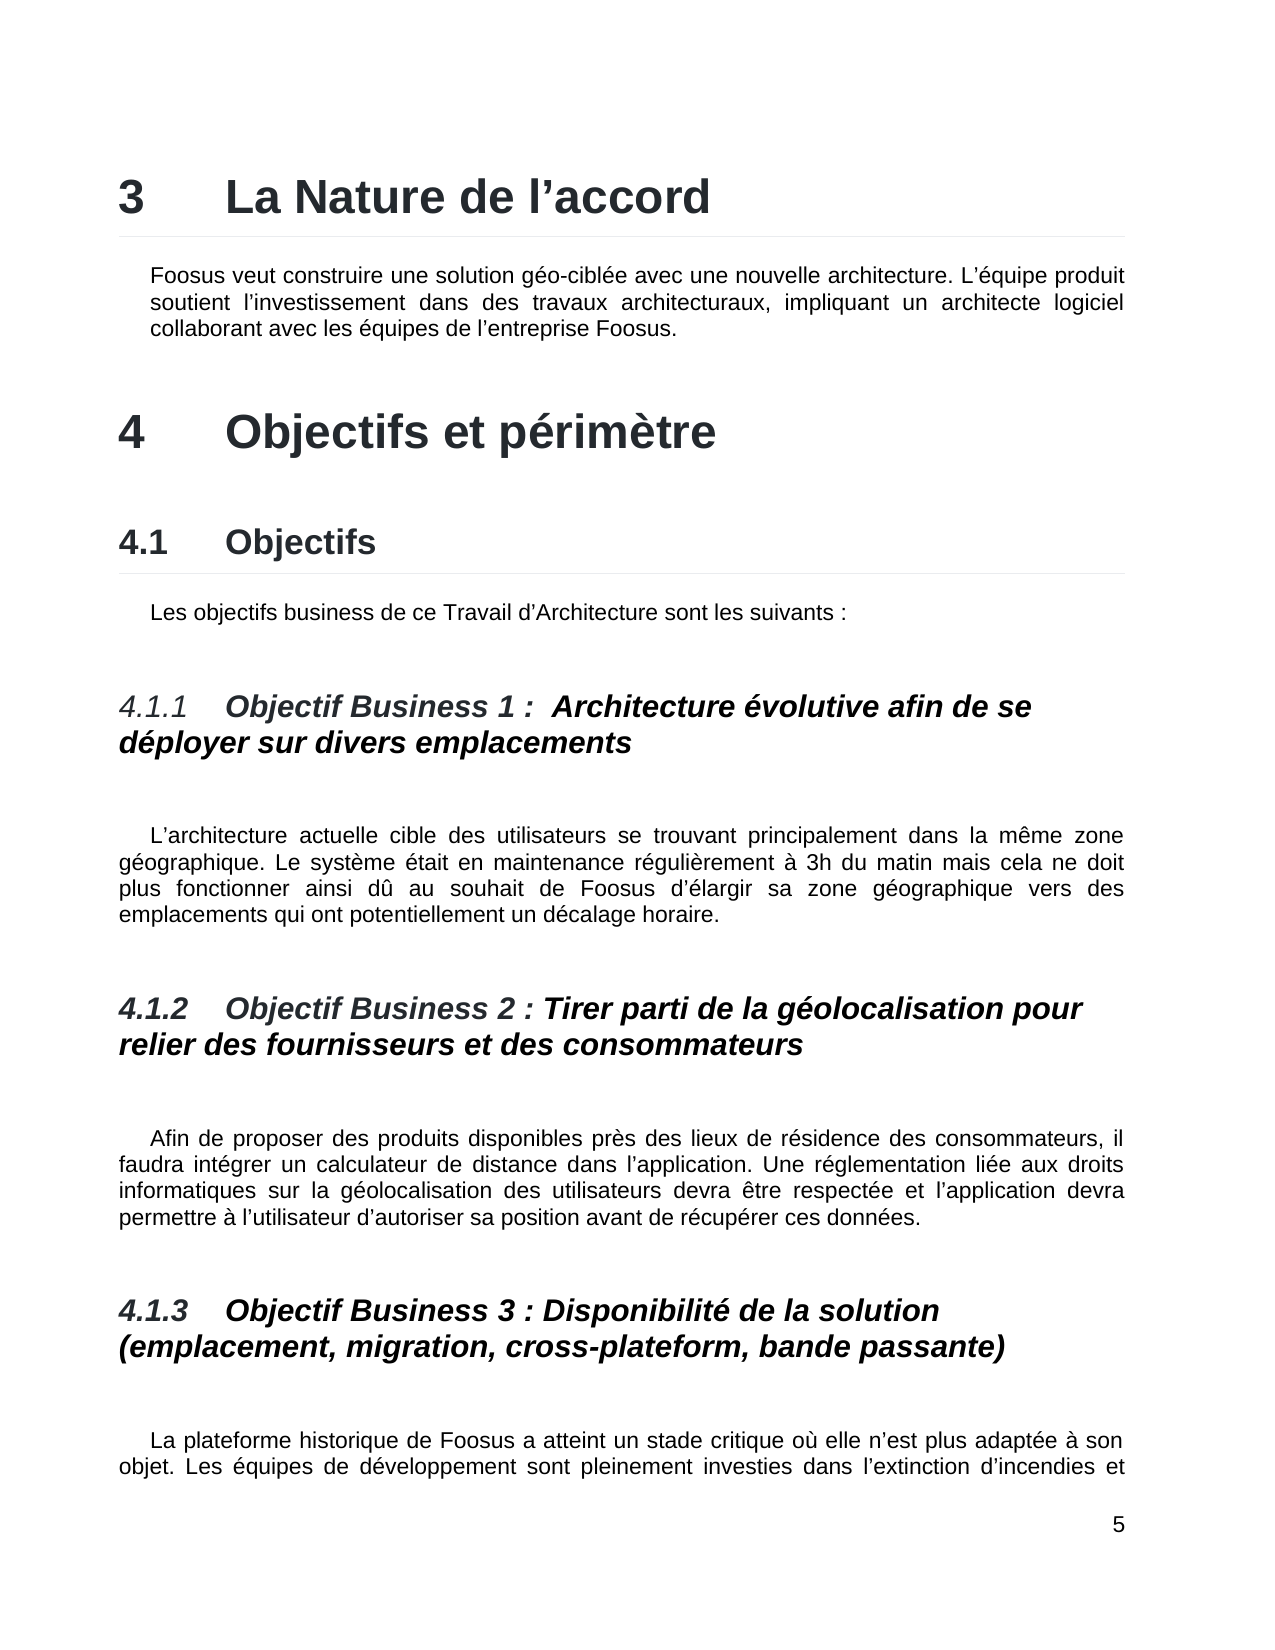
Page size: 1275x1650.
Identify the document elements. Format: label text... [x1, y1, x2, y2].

subtitle Objectif Business 2 : Tirer parti de la géolocalisation pour relier des fournisseurs et des consommateurs [119, 990, 1125, 1062]
text La plateforme historique de Foosus a atteint un stade critique où elle n’est plus adaptée à son objet. Les équipes de développement sont pleinement investies dans l’extinction d’incendies et [119, 1427, 1125, 1479]
text Afin de proposer des produits disponibles près des lieux de résidence des consommateurs, il faudra intégrer un calculateur de distance dans l’application. Une réglementation liée aux droits informatiques sur la géolocalisation des utilisateurs devra être respectée et l’application devra permettre à l’utilisateur d’autoriser sa position avant de récupérer ces données. [119, 1124, 1125, 1230]
subtitle Objectif Business 3 : Disponibilité de la solution (emplacement, migration, cross-plateform, bande passante) [119, 1292, 1125, 1364]
subtitle La Nature de l’accord [119, 168, 1125, 236]
text Les objectifs business de ce Travail d’Architecture sont les suivants : [150, 599, 1125, 625]
text Foosus veut construire une solution géo-ciblée avec une nouvelle architecture. L’équipe produit soutient l’investissement dans des travaux architecturaux, impliquant un architecte logiciel collaborant avec les équipes de l’entreprise Foosus. [150, 262, 1125, 341]
text L’architecture actuelle cible des utilisateurs se trouvant principalement dans la même zone géographique. Le système était en maintenance régulièrement à 3h du matin mais cela ne doit plus fonctionner ainsi dû au souhait de Foosus d’élargir sa zone géographique vers des emplacements qui ont potentiellement un décalage horaire. [119, 822, 1125, 928]
subtitle Objectifs et périmètre [119, 404, 1125, 459]
subtitle Objectifs [119, 521, 1125, 573]
subtitle Objectif Business 1 : Architecture évolutive afin de se déployer sur divers emplacements [119, 688, 1125, 760]
